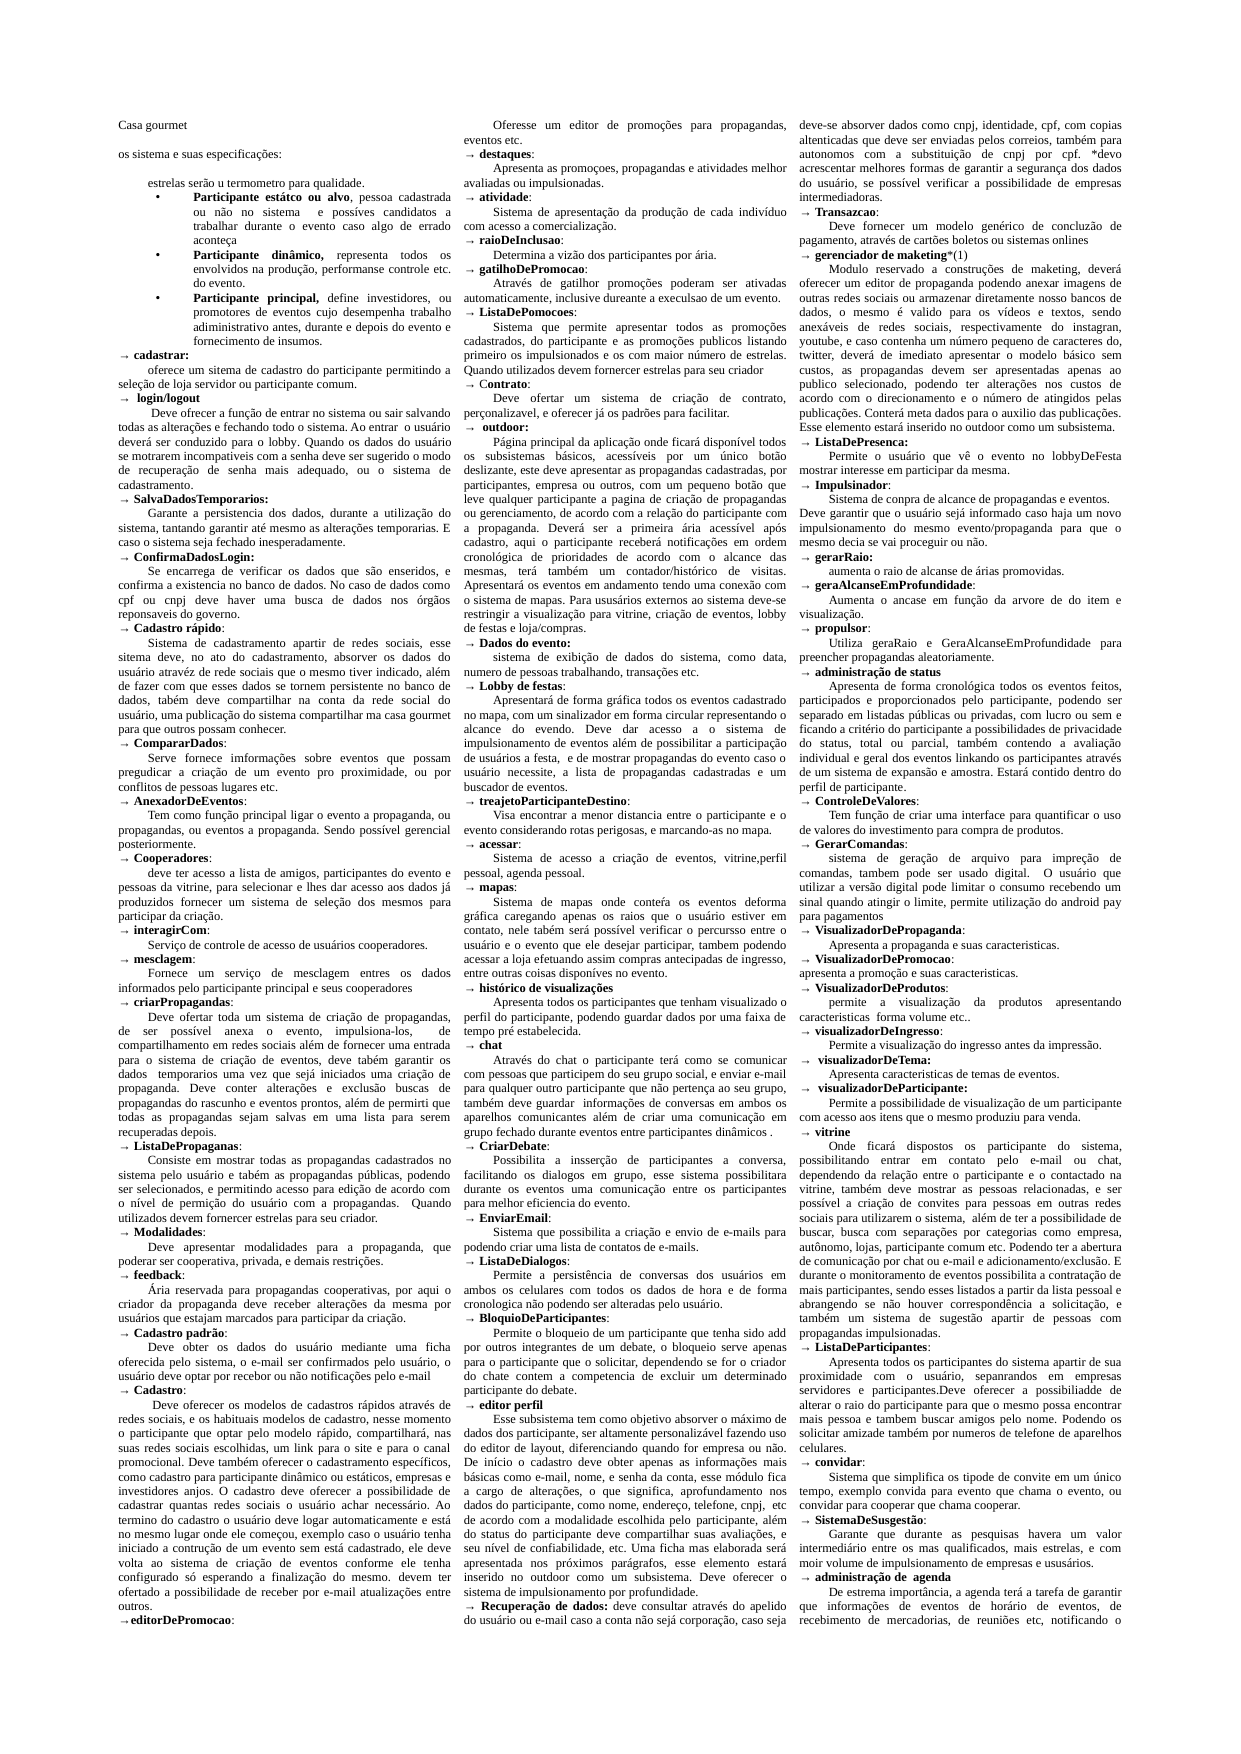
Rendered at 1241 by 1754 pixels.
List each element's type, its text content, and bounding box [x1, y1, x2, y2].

text Garante a persistencia dos dados, durante a utilização do sistema, tantando garantir até mesmo as alterações temporarias. E caso o sistema seja fechado inesperadamente. [118, 506, 451, 549]
text → Dados do evento: [463, 636, 787, 650]
text → CompararDados: [118, 736, 451, 751]
text Determina a vizão dos participantes por ária. [463, 247, 787, 262]
text → Cadastro: [118, 1383, 451, 1397]
text Sistema que possibilita a criação e envio de e-mails para podendo criar uma lista de contatos de e-mails. [463, 1225, 787, 1254]
text Serve fornece imformações sobre eventos que possam pregudicar a criação de um evento pro proximidade, ou por conflitos de pessoas lugares etc. [118, 751, 451, 794]
text → propulsor: [799, 621, 1122, 636]
text → gerenciador de maketing*(1) [799, 247, 1122, 262]
text Modulo reservado a construções de maketing, deverá oferecer um editor de propaganda podendo anexar imagens de outras redes sociais ou armazenar diretamente nosso bancos de dados, o mesmo é valido para os vídeos e textos, sendo anexáveis de redes sociais, respectivamente do instagran, youtube, e caso contenha um número pequeno de caracteres do, twitter, deverá de imediato apresentar o modelo básico sem custos, as propagandas devem ser apresentadas apenas ao publico selecionado, podendo ter alterações nos custos de acordo com o direcionamento e o número de atingidos pelas publicações. Conterá meta dados para o auxilio das publicações. Esse elemento estará inserido no outdoor como um subsistema. [799, 262, 1122, 434]
text Deve fornecer um modelo genérico de concluzão de pagamento, através de cartões boletos ou sistemas onlines [799, 219, 1122, 247]
text → cadastrar: [118, 348, 451, 362]
text →editorDePromocao: [118, 1613, 451, 1627]
text Apresenta todos os participantes que tenham visualizado o perfil do participante, podendo guardar dados por uma faixa de tempo pré estabelecida. [463, 995, 787, 1038]
text → Contrato: [463, 377, 787, 391]
text oferece um sitema de cadastro do participante permitindo a seleção de loja servidor ou participante comum. [118, 362, 451, 391]
text Apresenta todos os participantes do sistema apartir de sua proximidade com o usuário, sepanrandos em empresas servidores e participantes.Deve oferecer a possibiliadde de alterar o raio do participante para que o mesmo possa encontrar mais pessoa e tambem buscar amigos pelo nome. Podendo os solicitar amizade também por numeros de telefone de aparelhos celulares. [799, 1354, 1122, 1455]
text Sistema de apresentação da produção de cada indivíduo com acesso a comercialização. [463, 204, 787, 233]
text sistema de geração de arquivo para impreção de comandas, tambem pode ser usado digital. O usuário que utilizar a versão digital pode limitar o consumo recebendo um sinal quando atingir o limite, permite utilização do android pay para pagamentos [799, 851, 1122, 923]
text Sistema que permite apresentar todos as promoções cadastrados, do participante e as promoções publicos listando primeiro os impulsionados e os com maior número de estrelas. Quando utilizados devem fornercer estrelas para seu criador [463, 319, 787, 377]
text → visualizadorDeIngresso: [799, 1024, 1122, 1038]
text Através de gatilhor promoções poderam ser ativadas automaticamente, inclusive dureante a execulsao de um evento. [463, 276, 787, 305]
text → EnviarEmail: [463, 1211, 787, 1225]
text → atividade: [463, 190, 787, 204]
text → GerarComandas: [799, 837, 1122, 851]
text → acessar: [463, 837, 787, 851]
text → ListaDePomocoes: [463, 305, 787, 319]
text → mesclagem: [118, 952, 451, 966]
text Ária reservada para propagandas cooperativas, por aqui o criador da propaganda deve receber alterações da mesma por usuários que estajam marcados para participar da criação. [118, 1282, 451, 1326]
text → ListaDePresenca: [799, 434, 1122, 449]
text aumenta o raio de alcanse de árias promovidas. [799, 564, 1122, 578]
text os sistema e suas especificações: [118, 147, 451, 161]
text → chat [463, 1038, 787, 1052]
text Tem como função principal ligar o evento a propaganda, ou propagandas, ou eventos a propaganda. Sendo possível gerencial posteriormente. [118, 808, 451, 851]
text deve ter acesso a lista de amigos, participantes do evento e pessoas da vitrine, para selecionar e lhes dar acesso aos dados já produzidos fornecer um sistema de seleção dos mesmos para participar da criação. [118, 866, 451, 923]
text Tem função de criar uma interface para quantificar o uso de valores do investimento para compra de produtos. [799, 808, 1122, 837]
text Deve garantir que o usuário sejá informado caso haja um novo impulsionamento do mesmo evento/propaganda para que o mesmo decia se vai proceguir ou não. [799, 506, 1122, 549]
text Apresenta de forma cronológica todos os eventos feitos, participados e proporcionados pelo participante, podendo ser separado em listadas públicas ou privadas, com lucro ou sem e ficando a critério do participante a possibilidades de privacidade do status, total ou parcial, também contendo a avaliação individual e geral dos eventos linkando os participantes através de um sistema de expansão e amostra. Estará contido dentro do perfil de participante. [799, 679, 1122, 794]
text → ListaDeParticipantes: [799, 1340, 1122, 1354]
text Permite a possibilidade de visualização de um participante com acesso aos itens que o mesmo produziu para venda. [799, 1096, 1122, 1124]
text → administração de agenda [799, 1570, 1122, 1584]
text Deve ofertar um sistema de criação de contrato, perçonalizavel, e oferecer já os padrões para facilitar. [463, 391, 787, 420]
text → destaques: [463, 147, 787, 161]
text → SalvaDadosTemporarios: [118, 492, 451, 506]
text → raioDeInclusao: [463, 233, 787, 247]
list Participante dinâmico, representa todos os envolvidos na produção, performanse controle etc. do evento. [156, 247, 451, 291]
text apresenta a promoção e suas caracteristicas. [799, 966, 1122, 981]
text → Cadastro rápido: [118, 621, 451, 636]
text Garante que durante as pesquisas havera um valor intermediário entre os mas qualificados, mais estrelas, e com moir volume de impulsionamento de empresas e ususários. [799, 1527, 1122, 1570]
text Apresenta a propaganda e suas caracteristicas. [799, 937, 1122, 952]
text estrelas serão u termometro para qualidade. [118, 176, 451, 190]
text → Recuperação de dados: deve consultar através do apelido do usuário ou e-mail caso a conta não sejá corporação, caso seja [463, 1599, 787, 1627]
text Sistema que simplifica os tipode de convite em um único tempo, exemplo convida para evento que chama o evento, ou convidar para cooperar que chama cooperar. [799, 1469, 1122, 1512]
text Oferesse um editor de promoções para propagandas, eventos etc. [463, 118, 787, 147]
list Participante estátco ou alvo, pessoa cadastrada ou não no sistema e possíves candidatos a trabalhar durante o evento caso algo de errado aconteça [156, 190, 451, 247]
text → outdoor: [463, 420, 787, 434]
text Casa gourmet [118, 118, 451, 132]
text Permite a persistência de conversas dos usuários em ambos os celulares com todos os dados de hora e de forma cronologica não podendo ser alteradas pelo usuário. [463, 1268, 787, 1311]
text → gerarRaio: [799, 549, 1122, 564]
text Deve obter os dados do usuário mediante uma ficha oferecida pelo sistema, o e-mail ser confirmados pelo usuário, o usuário deve optar por recebor ou não notificações pelo e-mail [118, 1340, 451, 1383]
text Fornece um serviço de mesclagem entres os dados informados pelo participante principal e seus cooperadores [118, 966, 451, 995]
text Consiste em mostrar todas as propagandas cadastrados no sistema pelo usuário e tabém as propagandas públicas, podendo ser selecionados, e permitindo acesso para edição de acordo com o nível de permição do usuário com a propagandas. Quando utilizados devem fornercer estrelas para seu criador. [118, 1153, 451, 1225]
text Permite o bloqueio de um participante que tenha sido add por outros integrantes de um debate, o bloqueio serve apenas para o participante que o solicitar, dependendo se for o criador do chate contem a competencia de excluir um determinado participante do debate. [463, 1326, 787, 1397]
text Deve oferecer os modelos de cadastros rápidos através de redes sociais, e os habituais modelos de cadastro, nesse momento o participante que optar pelo modelo rápido, compartilhará, nas suas redes sociais escolhidas, um link para o site e para o canal promocional. Deve também oferecer o cadastramento específicos, como cadastro para participante dinâmico ou estáticos, empresas e investidores anjos. O cadastro deve oferecer a possibilidade de cadastrar quantas redes sociais o usuário achar necessário. Ao termino do cadastro o usuário deve logar automaticamente e está no mesmo lugar onde ele começou, exemplo caso o usuário tenha iniciado a contrução de um evento sem está cadastrado, ele deve volta ao sistema de criação de eventos conforme ele tenha configurado só esperando a finalização do mesmo. devem ter ofertado a possibilidade de receber por e-mail atualizações entre outros. [118, 1397, 451, 1613]
text → Lobby de festas: [463, 679, 787, 693]
text Página principal da aplicação onde ficará disponível todos os subsistemas básicos, acessíveis por um único botão deslizante, este deve apresentar as propagandas cadastradas, por participantes, empresa ou outros, com um pequeno botão que leve qualquer participante a pagina de criação de propagandas ou gerenciamento, de acordo com a relação do participante com a propaganda. Deverá ser a primeira ária acessível após cadastro, aqui o participante receberá notificações em ordem cronológica de prioridades de acordo com o alcance das mesmas, terá também um contador/histórico de visitas. Apresentará os eventos em andamento tendo uma conexão com o sistema de mapas. Para ususários externos ao sistema deve-se restringir a visualização para vitrine, criação de eventos, lobby de festas e loja/compras. [463, 434, 787, 636]
text → administração de status [799, 664, 1122, 679]
text → ConfirmaDadosLogin: [118, 549, 451, 564]
text sistema de exibição de dados do sistema, como data, numero de pessoas trabalhando, transações etc. [463, 650, 787, 679]
text Através do chat o participante terá como se comunicar com pessoas que participem do seu grupo social, e enviar e-mail para qualquer outro participante que não pertença ao seu grupo, também deve guardar informações de conversas em ambos os aparelhos comunicantes além de criar uma comunicação em grupo fechado durante eventos entre participantes dinâmicos . [463, 1052, 787, 1139]
text → login/logout [118, 391, 451, 406]
text Permite o usuário que vê o evento no lobbyDeFesta mostrar interesse em participar da mesma. [799, 449, 1122, 477]
text → AnexadorDeEventos: [118, 794, 451, 808]
text permite a visualização da produtos apresentando caracteristicas forma volume etc.. [799, 995, 1122, 1024]
text Esse subsistema tem como objetivo absorver o máximo de dados dos participante, ser altamente personalizável fazendo uso do editor de layout, diferenciando quando for empresa ou não. De início o cadastro deve obter apenas as informações mais básicas como e-mail, nome, e senha da conta, esse módulo fica a cargo de alterações, o que significa, aprofundamento nos dados do participante, como nome, endereço, telefone, cnpj, etc de acordo com a modalidade escolhida pelo participante, além do status do participante deve compartilhar suas avaliações, e seu nível de confiabilidade, etc. Uma ficha mas elaborada será apresentada nos próximos parágrafos, esse elemento estará inserido no outdoor como um subsistema. Deve oferecer o sistema de impulsionamento por profundidade. [463, 1412, 787, 1599]
text → VisualizadorDePropaganda: [799, 923, 1122, 937]
text Utiliza geraRaio e GeraAlcanseEmProfundidade para preencher propagandas aleatoriamente. [799, 636, 1122, 664]
text → editor perfil [463, 1397, 787, 1412]
text → ListaDeDialogos: [463, 1254, 787, 1268]
text Se encarrega de verificar os dados que são enseridos, e confirma a existencia no banco de dados. No caso de dados como cpf ou cnpj deve haver uma busca de dados nos órgãos reponsaveis do governo. [118, 564, 451, 621]
list Participante principal, define investidores, ou promotores de eventos cujo desempenha trabalho adiministrativo antes, durante e depois do evento e fornecimento de insumos. [156, 291, 451, 348]
text → BloquioDeParticipantes: [463, 1311, 787, 1326]
text Permite a visualização do ingresso antes da impressão. [799, 1038, 1122, 1052]
text → SistemaDeSusgestão: [799, 1512, 1122, 1527]
text Visa encontrar a menor distancia entre o participante e o evento considerando rotas perigosas, e marcando-as no mapa. [463, 808, 787, 837]
text → geraAlcanseEmProfundidade: [799, 578, 1122, 592]
text → interagirCom: [118, 923, 451, 937]
text Sistema de conpra de alcance de propagandas e eventos. [799, 492, 1122, 506]
text → convidar: [799, 1455, 1122, 1469]
text Apresenta caracteristicas de temas de eventos. [799, 1067, 1122, 1081]
text → ListaDePropaganas: [118, 1139, 451, 1153]
text De estrema importância, a agenda terá a tarefa de garantir que informações de eventos de horário de eventos, de recebimento de mercadorias, de reuniões etc, notificando o [799, 1584, 1122, 1627]
text → Impulsinador: [799, 477, 1122, 492]
text → CriarDebate: [463, 1139, 787, 1153]
text Sistema de mapas onde conteŕa os eventos deforma gráfica caregando apenas os raios que o usuário estiver em contato, nele tabém será possível verificar o percursso entre o usuário e o evento que ele desejar participar, tambem podendo acessar a loja efetuando assim compras antecipadas de ingresso, entre outras coisas disponíves no evento. [463, 894, 787, 981]
text → visualizadorDeTema: [799, 1052, 1122, 1067]
text → mapas: [463, 880, 787, 894]
text Deve apresentar modalidades para a propaganda, que poderar ser cooperativa, privada, e demais restrições. [118, 1239, 451, 1268]
text → Cooperadores: [118, 851, 451, 866]
text Apresentará de forma gráfica todos os eventos cadastrado no mapa, com um sinalizador em forma circular representando o alcance do evendo. Deve dar acesso a o sistema de impulsionamento de eventos além de possibilitar a participação de usuários a festa, e de mostrar propagandas do evento caso o usuário necessite, a lista de propagandas cadastradas e um buscador de eventos. [463, 693, 787, 794]
text → ControleDeValores: [799, 794, 1122, 808]
text Deve ofrecer a função de entrar no sistema ou sair salvando todas as alterações e fechando todo o sistema. Ao entrar o usuário deverá ser conduzido para o lobby. Quando os dados do usuário se motrarem incompativeis com a senha deve ser sugerido o modo de recuperação de senha mais adequado, ou o sistema de cadastramento. [118, 406, 451, 492]
text → histórico de visualizações [463, 981, 787, 995]
text Possibilita a insserção de participantes a conversa, facilitando os dialogos em grupo, esse sistema possibilitara durante os eventos uma comunicação entre os participantes para melhor eficiencia do evento. [463, 1153, 787, 1211]
text Sistema de acesso a criação de eventos, vitrine,perfil pessoal, agenda pessoal. [463, 851, 787, 880]
text Apresenta as promoçoes, propagandas e atividades melhor avaliadas ou impulsionadas. [463, 161, 787, 190]
text Sistema de cadastramento apartir de redes sociais, esse sitema deve, no ato do cadastramento, absorver os dados do usuário atravéz de rede sociais que o mesmo tiver indicado, além de fazer com que esses dados se tornem persistente no banco de dados, tabém deve compartilhar na conta da rede social do usuário, uma publicação do sistema compartilhar ma casa gourmet para que outros possam conhecer. [118, 636, 451, 736]
text → treajetoParticipanteDestino: [463, 794, 787, 808]
text → visualizadorDeParticipante: [799, 1081, 1122, 1096]
text → feedback: [118, 1268, 451, 1282]
text → Cadastro padrão: [118, 1326, 451, 1340]
text → VisualizadorDeProdutos: [799, 981, 1122, 995]
text Aumenta o ancase em função da arvore de do item e visualização. [799, 592, 1122, 621]
text → Modalidades: [118, 1225, 451, 1239]
text → gatilhoDePromocao: [463, 262, 787, 276]
text → vitrine [799, 1124, 1122, 1139]
text → VisualizadorDePromocao: [799, 952, 1122, 966]
text Serviço de controle de acesso de usuários cooperadores. [118, 937, 451, 952]
text deve-se absorver dados como cnpj, identidade, cpf, com copias altenticadas que deve ser enviadas pelos correios, também para autonomos com a substituição de cnpj por cpf. *devo acrescentar melhores formas de garantir a segurança dos dados do usuário, se possível verificar a possibilidade de empresas intermediadoras. [799, 118, 1122, 204]
text → criarPropagandas: [118, 995, 451, 1009]
text → Transazcao: [799, 204, 1122, 219]
text Deve ofertar toda um sistema de criação de propagandas, de ser possível anexa o evento, impulsiona-los, de compartilhamento em redes sociais além de fornecer uma entrada para o sistema de criação de eventos, deve tabém garantir os dados temporarios uma vez que sejá iniciados uma criação de propaganda. Deve conter alterações e exclusão buscas de propagandas do rascunho e eventos prontos, além de permirti que todas as propagandas sejam salvas em uma lista para serem recuperadas depois. [118, 1009, 451, 1139]
text Onde ficará dispostos os participante do sistema, possibilitando entrar em contato pelo e-mail ou chat, dependendo da relação entre o participante e o contactado na vitrine, também deve mostrar as pessoas relacionadas, e ser possível a criação de convites para pessoas em outras redes sociais para utilizarem o sistema, além de ter a possibilidade de buscar, busca com separações por categorias como empresa, autônomo, lojas, participante comum etc. Podendo ter a abertura de comunicação por chat ou e-mail e adicionamento/exclusão. E durante o monitoramento de eventos possibilita a contratação de mais participantes, sendo esses listados a partir da lista pessoal e abrangendo se não houver correspondência a solicitação, e também um sistema de sugestão apartir de pessoas com propagandas impulsionadas. [799, 1139, 1122, 1340]
